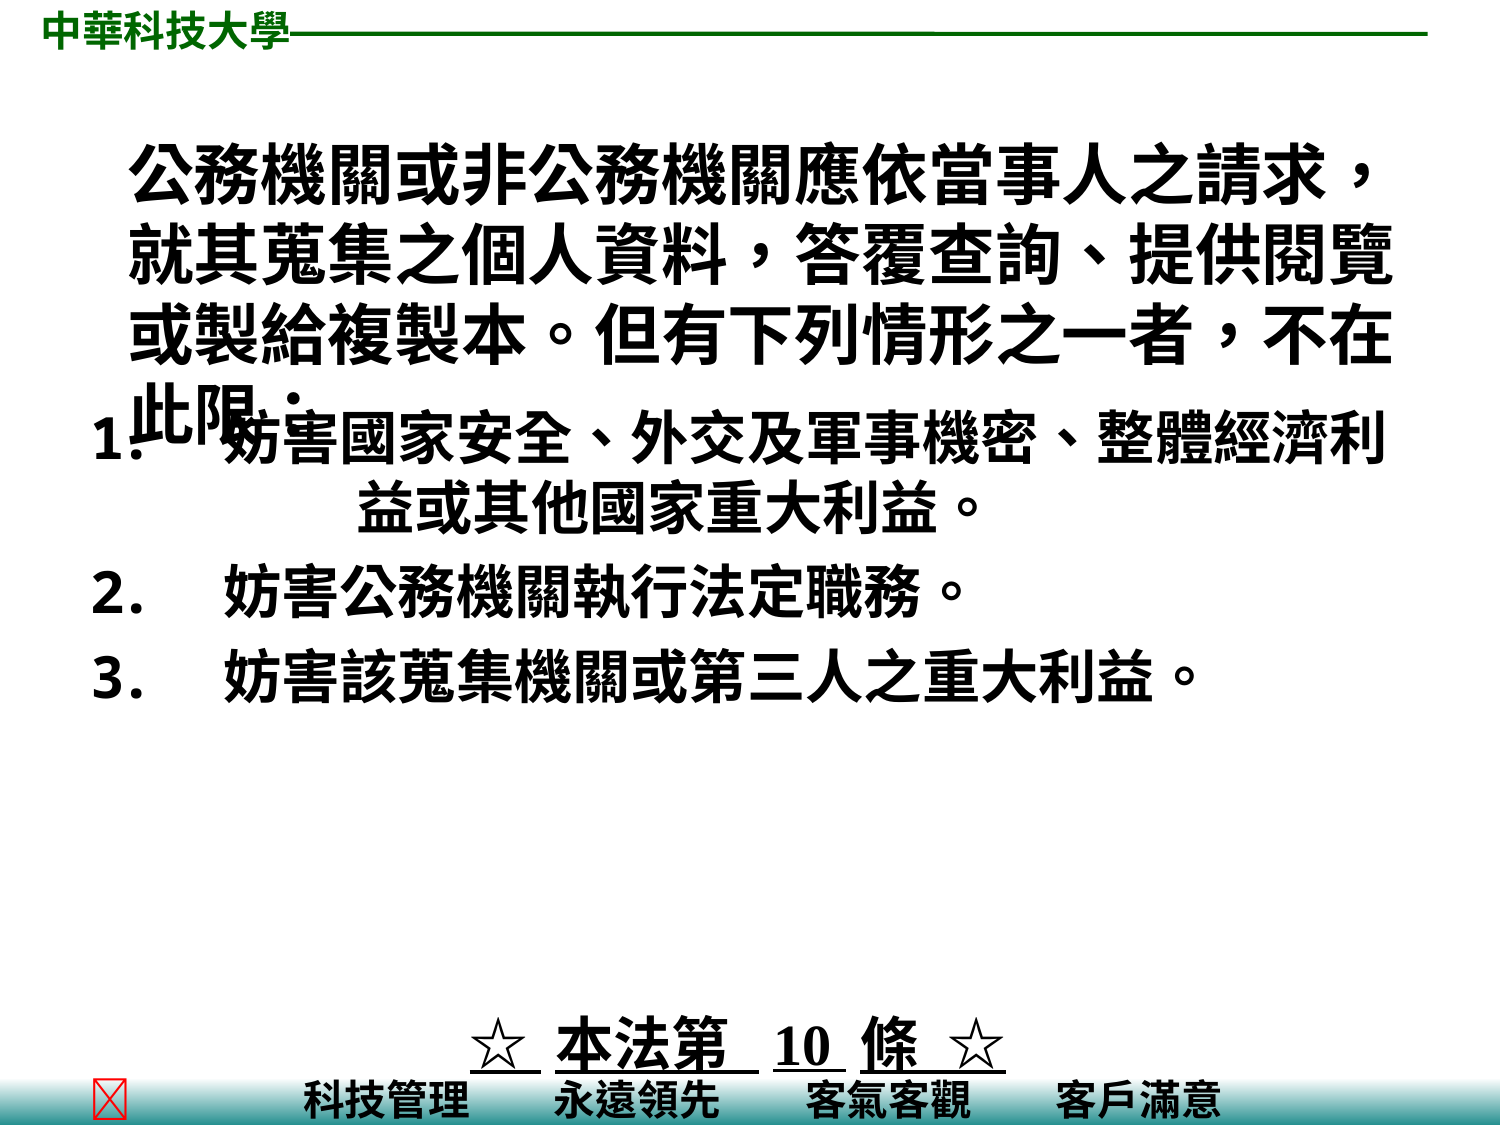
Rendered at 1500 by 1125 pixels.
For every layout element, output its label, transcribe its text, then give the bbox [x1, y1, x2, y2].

text_box ☆ 本法第 10 條 ☆ [455, 1000, 1021, 1085]
list 妨害國家安全、外交及軍事機密、整體經濟利益或其他國家重大利益。 妨害公務機關執行法定職務。 妨害該蒐集機關或第三人之重大利益。 [74, 393, 1425, 940]
title 公務機關或非公務機關應依當事人之請求，就其蒐集之個人資料，答覆查詢、提供閱覽或製給複製本。但有下列情形之一者，不在此限： [112, 125, 1412, 393]
